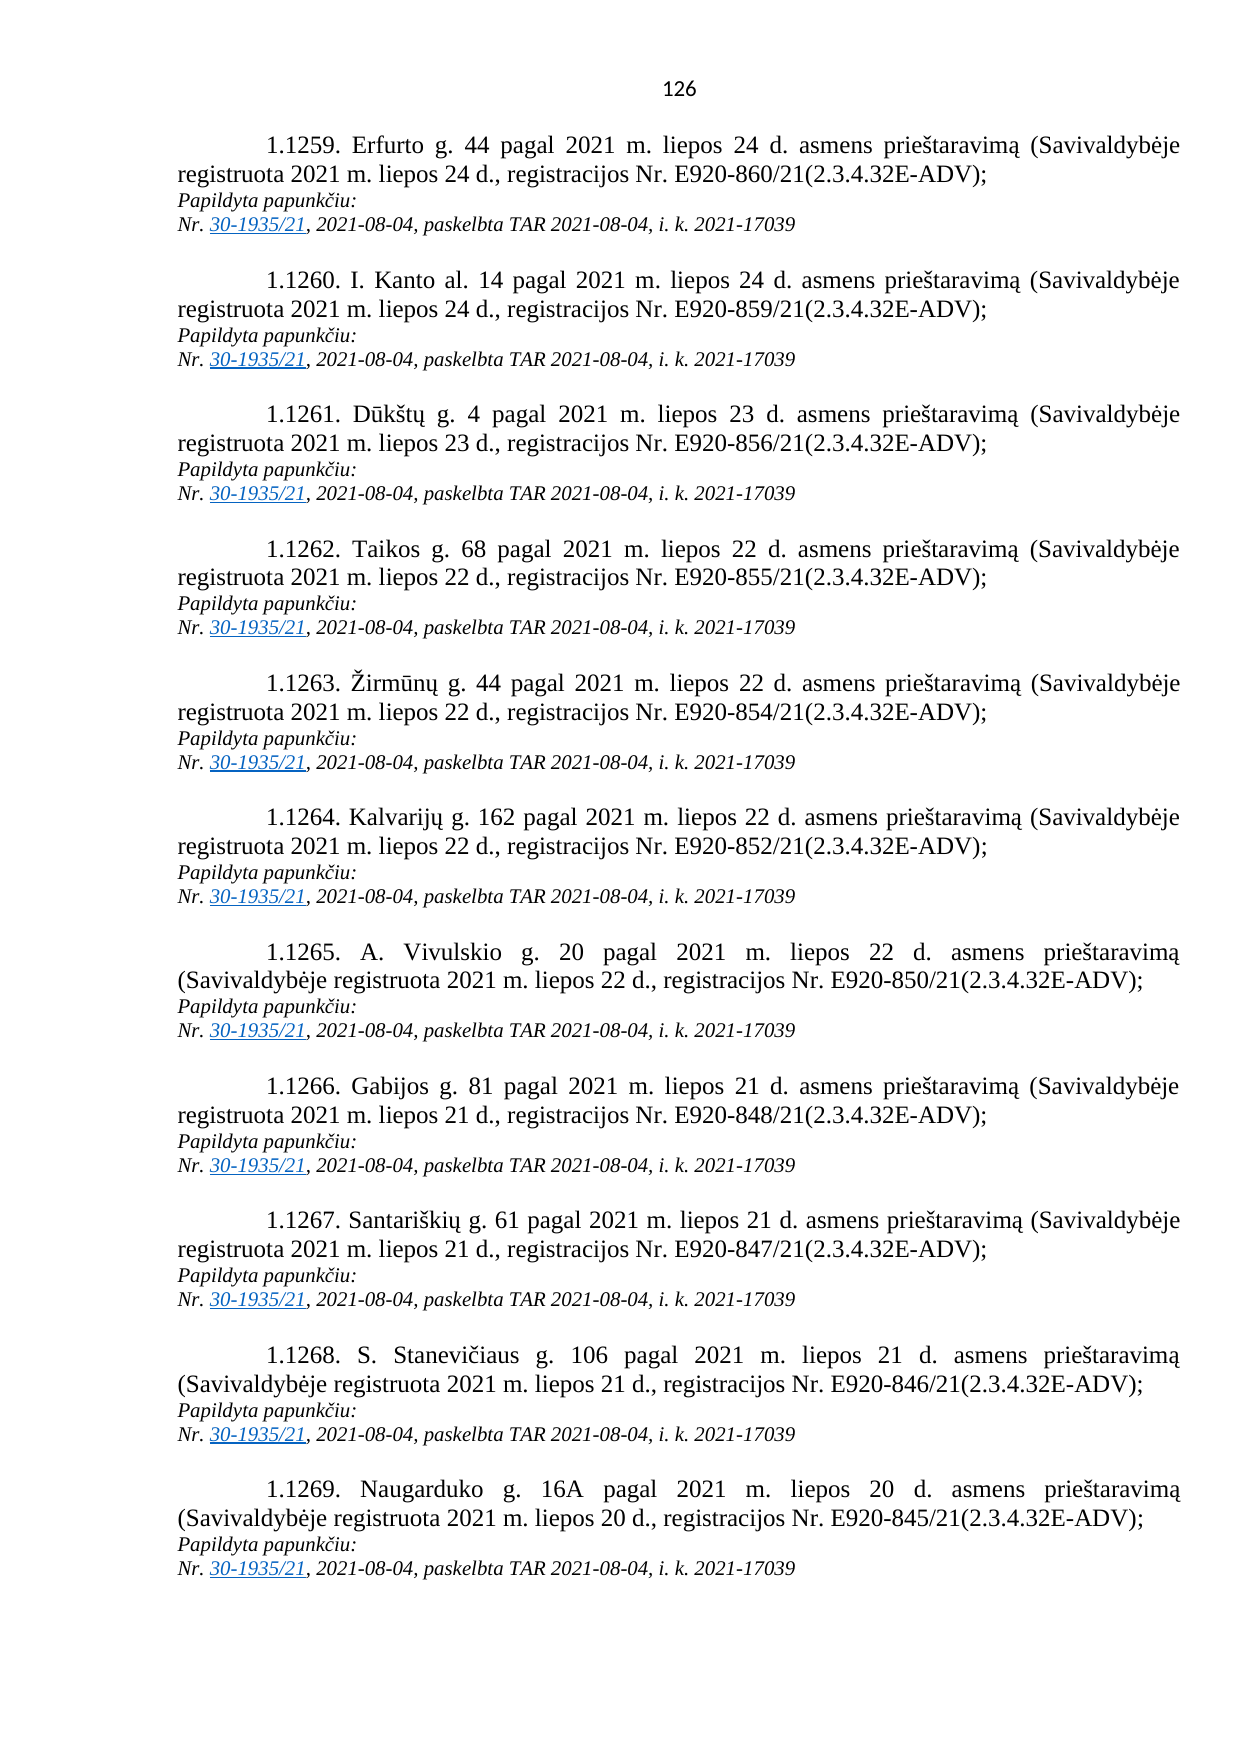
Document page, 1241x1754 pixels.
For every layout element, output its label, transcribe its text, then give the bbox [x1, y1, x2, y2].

text 1.1259. Erfurto g. 44 pagal 2021 m. liepos 24 d. asmens prieštaravimą (Savivaldybėje registruota 2021 m. liepos 24 d., registracijos Nr. E920-860/21(2.3.4.32E-ADV); [177, 131, 1181, 188]
text Nr. 30-1935/21, 2021-08-04, paskelbta TAR 2021-08-04, i. k. 2021-17039 [177, 481, 1181, 505]
text Papildyta papunkčiu: [177, 591, 1181, 615]
text Nr. 30-1935/21, 2021-08-04, paskelbta TAR 2021-08-04, i. k. 2021-17039 [177, 347, 1181, 371]
text Papildyta papunkčiu: [177, 188, 1181, 212]
text Papildyta papunkčiu: [177, 322, 1181, 347]
text Nr. 30-1935/21, 2021-08-04, paskelbta TAR 2021-08-04, i. k. 2021-17039 [177, 1556, 1181, 1580]
text 1.1269. Naugarduko g. 16A pagal 2021 m. liepos 20 d. asmens prieštaravimą (Savivaldybėje registruota 2021 m. liepos 20 d., registracijos Nr. E920-845/21(2.3.4.32E-ADV); [177, 1474, 1181, 1532]
text Nr. 30-1935/21, 2021-08-04, paskelbta TAR 2021-08-04, i. k. 2021-17039 [177, 1422, 1181, 1446]
text Nr. 30-1935/21, 2021-08-04, paskelbta TAR 2021-08-04, i. k. 2021-17039 [177, 1018, 1181, 1042]
text 1.1265. A. Vivulskio g. 20 pagal 2021 m. liepos 22 d. asmens prieštaravimą (Savivaldybėje registruota 2021 m. liepos 22 d., registracijos Nr. E920-850/21(2.3.4.32E-ADV); [177, 937, 1181, 994]
text 1.1266. Gabijos g. 81 pagal 2021 m. liepos 21 d. asmens prieštaravimą (Savivaldybėje registruota 2021 m. liepos 21 d., registracijos Nr. E920-848/21(2.3.4.32E-ADV); [177, 1071, 1181, 1129]
text Nr. 30-1935/21, 2021-08-04, paskelbta TAR 2021-08-04, i. k. 2021-17039 [177, 615, 1181, 639]
text Papildyta papunkčiu: [177, 1532, 1181, 1556]
text Papildyta papunkčiu: [177, 1129, 1181, 1153]
text Papildyta papunkčiu: [177, 726, 1181, 750]
text Nr. 30-1935/21, 2021-08-04, paskelbta TAR 2021-08-04, i. k. 2021-17039 [177, 1287, 1181, 1311]
text 1.1268. S. Stanevičiaus g. 106 pagal 2021 m. liepos 21 d. asmens prieštaravimą (Savivaldybėje registruota 2021 m. liepos 21 d., registracijos Nr. E920-846/21(2.3.4.32E-ADV); [177, 1340, 1181, 1397]
text 1.1263. Žirmūnų g. 44 pagal 2021 m. liepos 22 d. asmens prieštaravimą (Savivaldybėje registruota 2021 m. liepos 22 d., registracijos Nr. E920-854/21(2.3.4.32E-ADV); [177, 668, 1181, 726]
text Nr. 30-1935/21, 2021-08-04, paskelbta TAR 2021-08-04, i. k. 2021-17039 [177, 750, 1181, 774]
text Papildyta papunkčiu: [177, 1263, 1181, 1287]
text 1.1260. I. Kanto al. 14 pagal 2021 m. liepos 24 d. asmens prieštaravimą (Savivaldybėje registruota 2021 m. liepos 24 d., registracijos Nr. E920-859/21(2.3.4.32E-ADV); [177, 265, 1181, 322]
text 1.1267. Santariškių g. 61 pagal 2021 m. liepos 21 d. asmens prieštaravimą (Savivaldybėje registruota 2021 m. liepos 21 d., registracijos Nr. E920-847/21(2.3.4.32E-ADV); [177, 1206, 1181, 1263]
text Papildyta papunkčiu: [177, 860, 1181, 884]
text 1.1264. Kalvarijų g. 162 pagal 2021 m. liepos 22 d. asmens prieštaravimą (Savivaldybėje registruota 2021 m. liepos 22 d., registracijos Nr. E920-852/21(2.3.4.32E-ADV); [177, 802, 1181, 860]
text 1.1261. Dūkštų g. 4 pagal 2021 m. liepos 23 d. asmens prieštaravimą (Savivaldybėje registruota 2021 m. liepos 23 d., registracijos Nr. E920-856/21(2.3.4.32E-ADV); [177, 399, 1181, 457]
text Papildyta papunkčiu: [177, 457, 1181, 481]
text Nr. 30-1935/21, 2021-08-04, paskelbta TAR 2021-08-04, i. k. 2021-17039 [177, 1153, 1181, 1177]
text Papildyta papunkčiu: [177, 994, 1181, 1018]
text Nr. 30-1935/21, 2021-08-04, paskelbta TAR 2021-08-04, i. k. 2021-17039 [177, 212, 1181, 236]
text Papildyta papunkčiu: [177, 1397, 1181, 1422]
text 1.1262. Taikos g. 68 pagal 2021 m. liepos 22 d. asmens prieštaravimą (Savivaldybėje registruota 2021 m. liepos 22 d., registracijos Nr. E920-855/21(2.3.4.32E-ADV); [177, 534, 1181, 591]
text Nr. 30-1935/21, 2021-08-04, paskelbta TAR 2021-08-04, i. k. 2021-17039 [177, 884, 1181, 908]
